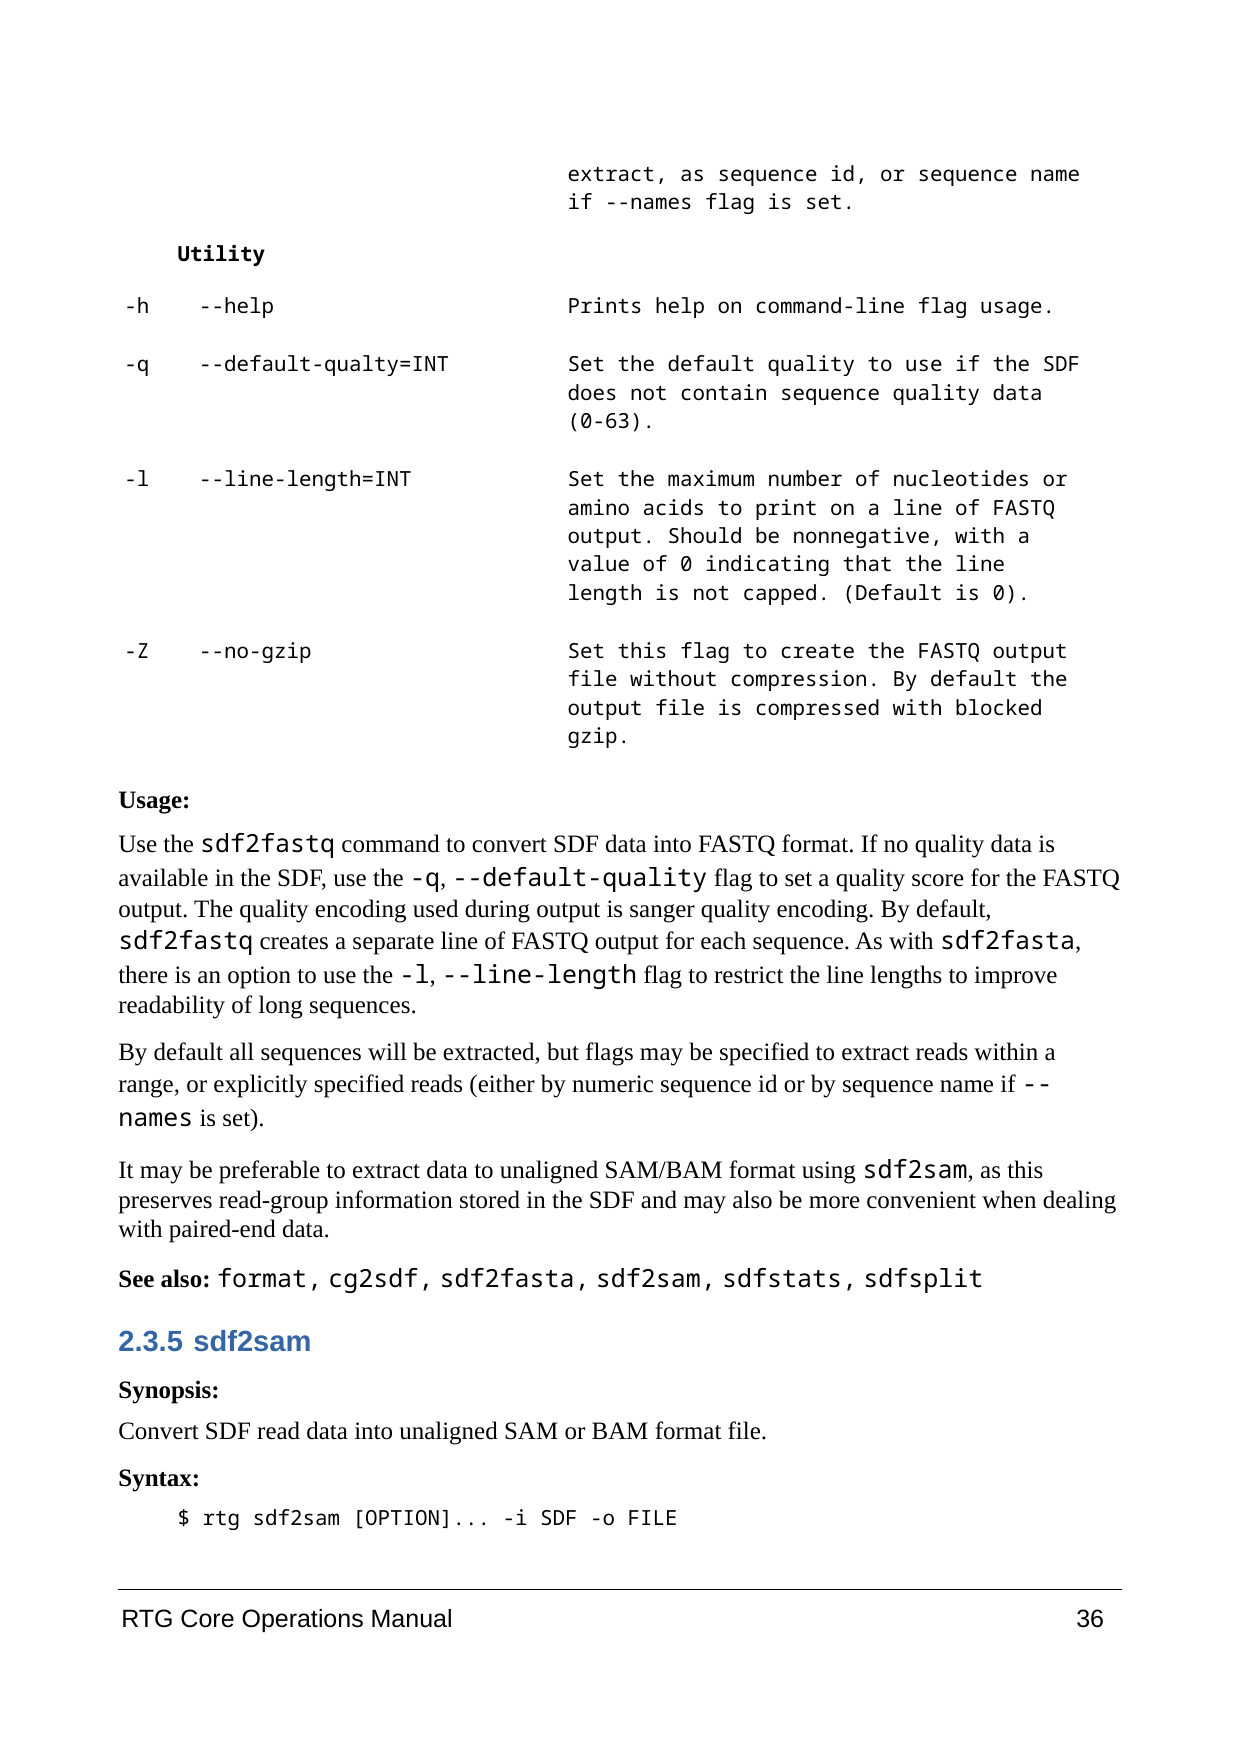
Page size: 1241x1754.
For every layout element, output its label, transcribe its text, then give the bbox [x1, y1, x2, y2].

text Use the sdf2fastq command to convert SDF data into FASTQ format. If no quality data is available in the SDF, use the -q, --default-quality flag to set a quality score for the FASTQ output. The quality encoding used during output is sanger quality encoding. By default, sdf2fastq creates a separate line of FASTQ output for each sequence. As with sdf2fasta, there is an option to use the -l, --line-length flag to restrict the line lengths to improve readability of long sequences. [118, 826, 1122, 1019]
table_cell [193, 159, 561, 222]
table_cell --line-length=INT [193, 453, 561, 624]
table_cell extract, as sequence id, or sequence name if --names flag is set. [561, 159, 1093, 222]
text By default all sequences will be extracted, but flags may be specified to extract reads within a range, or explicitly specified reads (either by numeric sequence id or by sequence name if --names is set). [118, 1037, 1122, 1134]
table_cell -q [118, 338, 193, 452]
table_cell -l [118, 453, 193, 624]
subtitle Usage: [118, 785, 1122, 814]
table_header --help [193, 280, 561, 338]
table_cell --no-gzip [193, 624, 561, 767]
text It may be preferable to extract data to unaligned SAM/BAM format using sdf2sam, as this preserves read-group information stored in the SDF and may also be more convenient when dealing with paired-end data. [118, 1152, 1122, 1243]
text Utility [177, 239, 1122, 268]
table_cell --default-qualty=INT [193, 338, 561, 452]
text Convert SDF read data into unaligned SAM or BAM format file. [118, 1416, 1122, 1445]
subtitle sdf2sam [118, 1324, 1122, 1358]
subtitle Synopsis: [118, 1376, 1122, 1404]
table_cell [118, 159, 193, 222]
table_cell Set this flag to create the FASTQ output file without compression. By default the output file is compressed with blocked gzip. [561, 624, 1093, 767]
text $ rtg sdf2sam [OPTION]... -i SDF -o FILE [177, 1503, 1122, 1532]
table_cell -Z [118, 624, 193, 767]
table_cell Set the maximum number of nucleotides or amino acids to print on a line of FASTQ output. Should be nonnegative, with a value of 0 indicating that the line length is not capped. (Default is 0). [561, 453, 1093, 624]
table_header -h [118, 280, 193, 338]
table_header Prints help on command-line flag usage. [561, 280, 1093, 338]
subtitle Syntax: [118, 1463, 1122, 1491]
text See also: format, cg2sdf, sdf2fasta, sdf2sam, sdfstats, sdfsplit [118, 1261, 1122, 1295]
table_cell Set the default quality to use if the SDF does not contain sequence quality data (0-63). [561, 338, 1093, 452]
